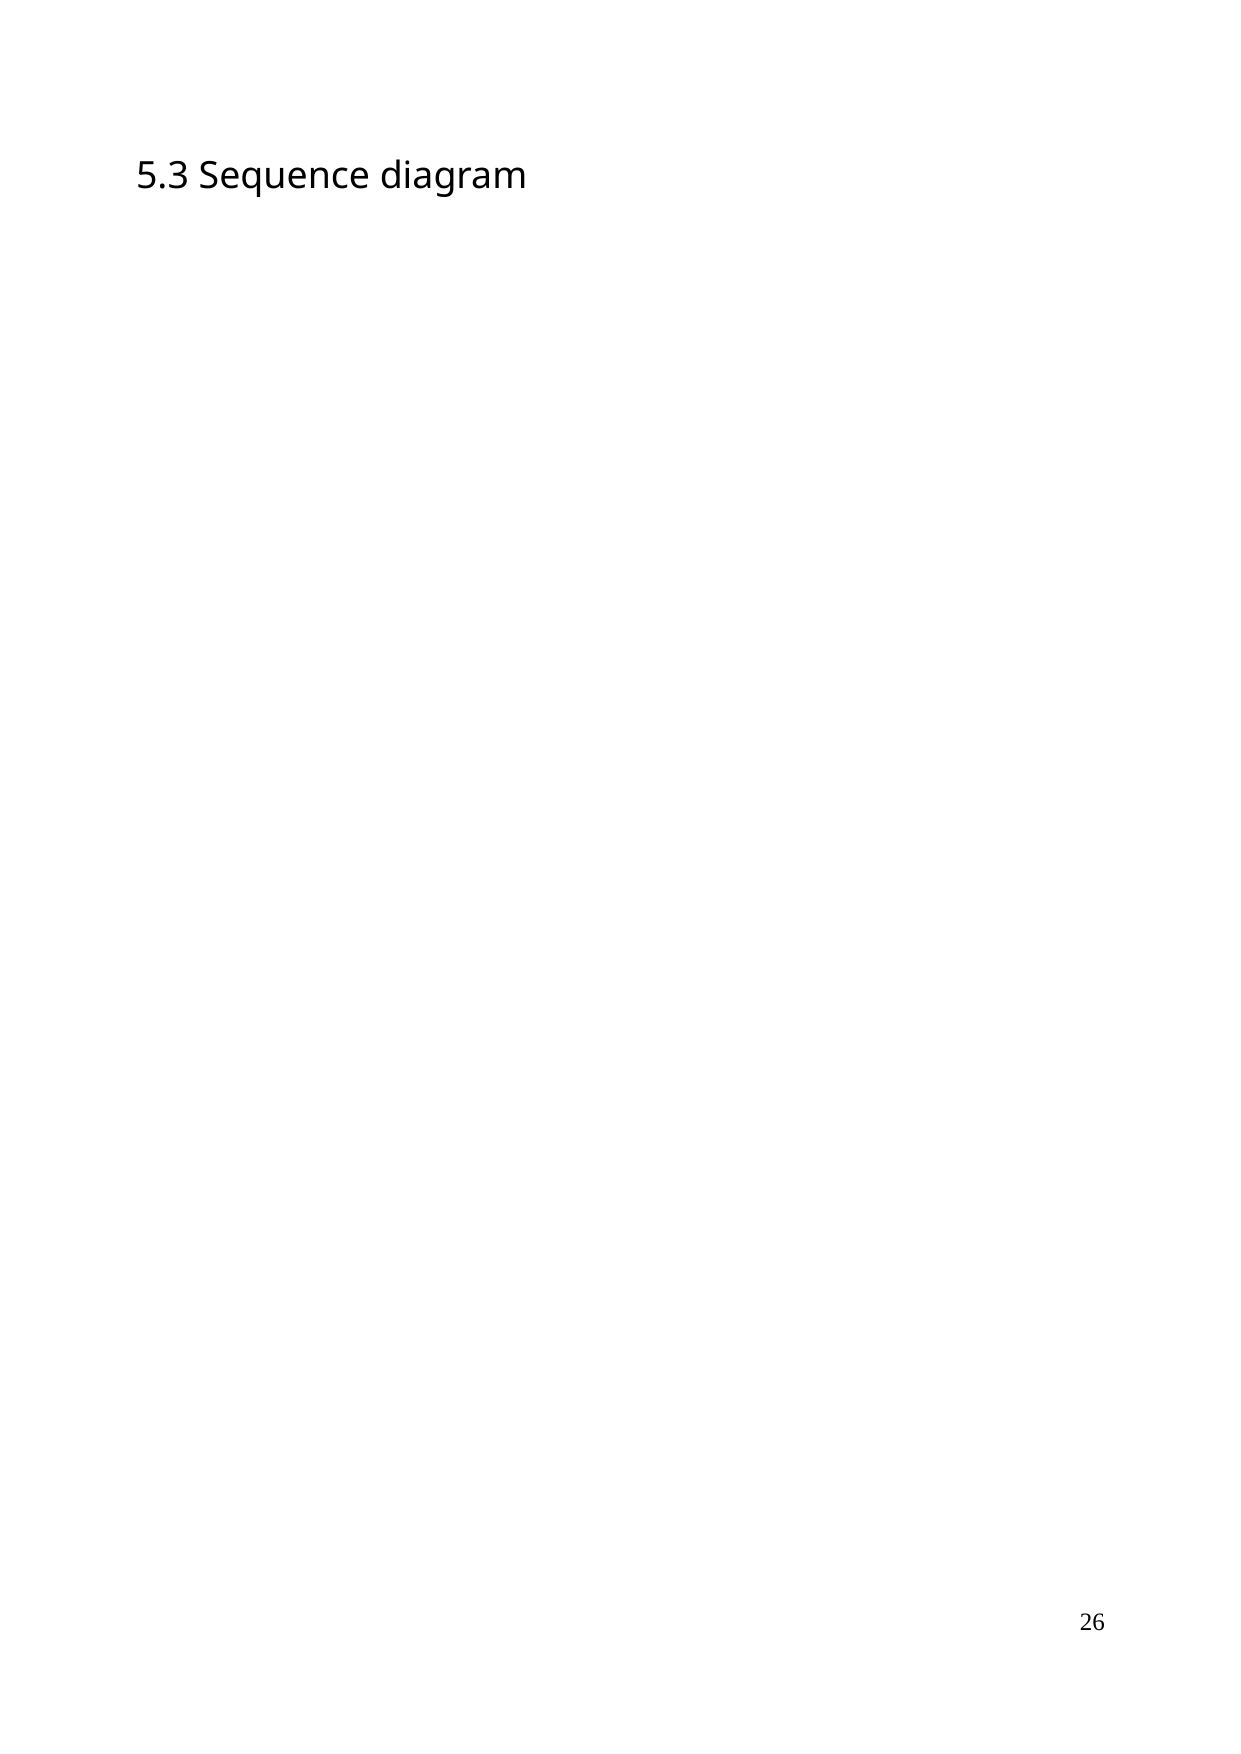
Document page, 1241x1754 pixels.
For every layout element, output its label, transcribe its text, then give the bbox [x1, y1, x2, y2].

subtitle 5.3 Sequence diagram [136, 149, 1104, 200]
